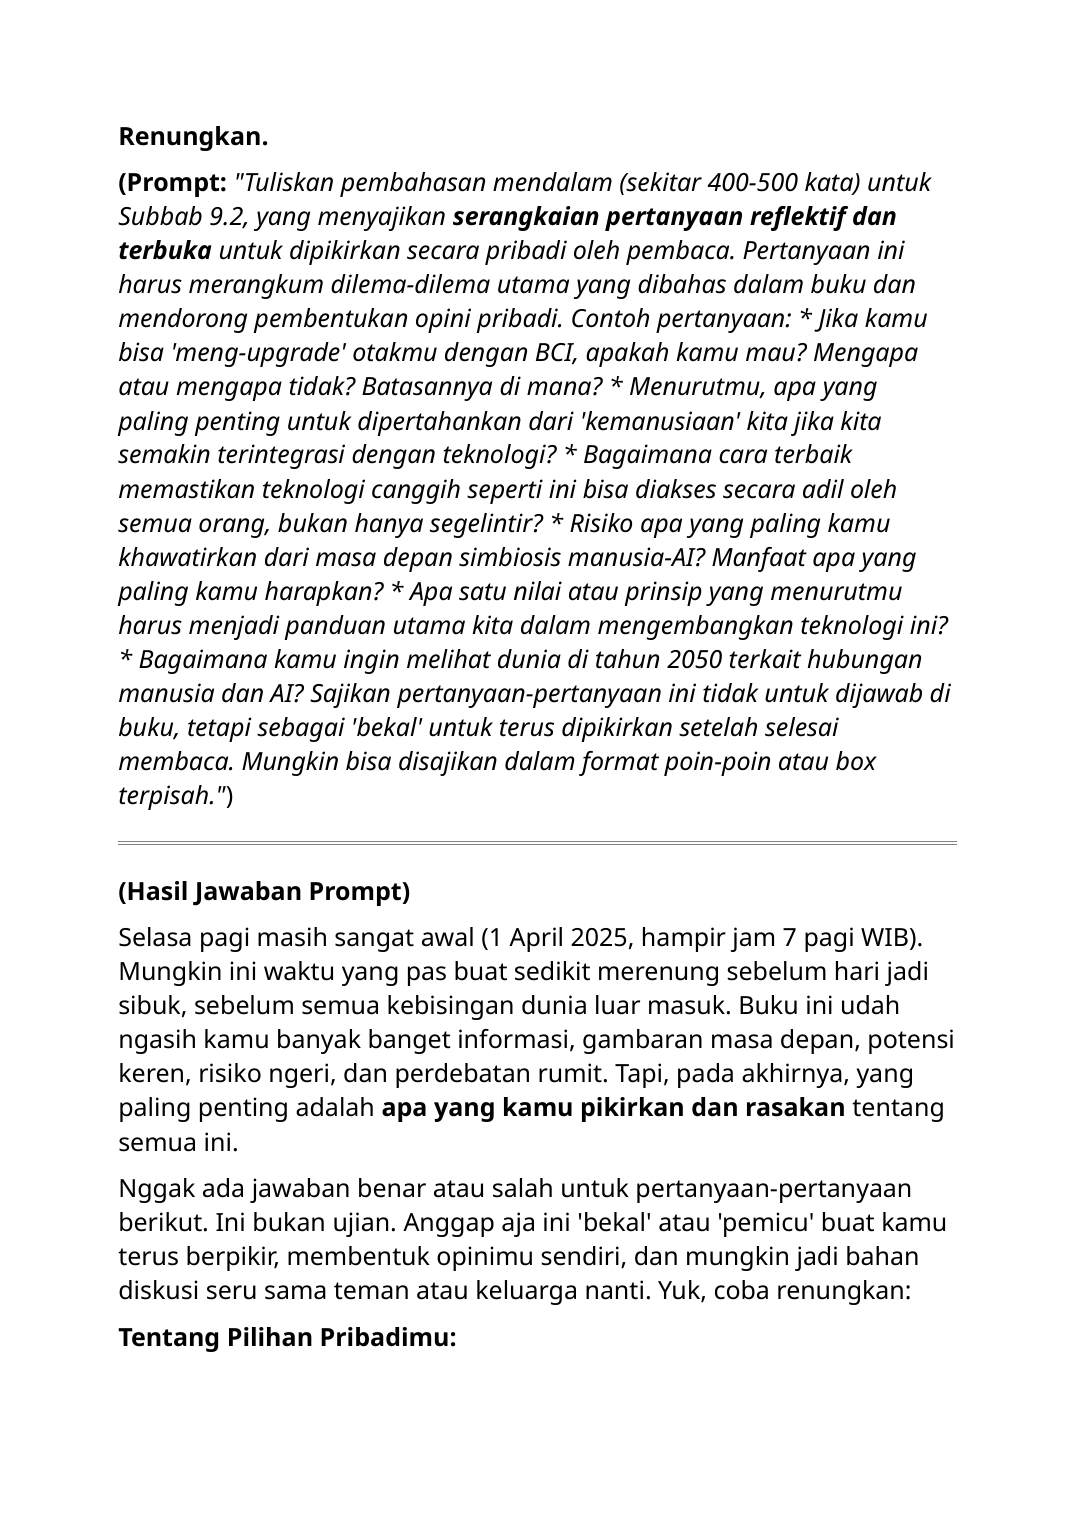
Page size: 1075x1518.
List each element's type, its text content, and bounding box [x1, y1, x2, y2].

text Renungkan. [118, 118, 957, 152]
text (Hasil Jawaban Prompt) [118, 873, 957, 907]
text Nggak ada jawaban benar atau salah untuk pertanyaan-pertanyaan berikut. Ini bukan ujian. Anggap aja ini 'bekal' atau 'pemicu' buat kamu terus berpikir, membentuk opinimu sendiri, dan mungkin jadi bahan diskusi seru sama teman atau keluarga nanti. Yuk, coba renungkan: [118, 1171, 957, 1307]
text (Prompt: "Tuliskan pembahasan mendalam (sekitar 400-500 kata) untuk Subbab 9.2, yang menyajikan serangkaian pertanyaan reflektif dan terbuka untuk dipikirkan secara pribadi oleh pembaca. Pertanyaan ini harus merangkum dilema-dilema utama yang dibahas dalam buku dan mendorong pembentukan opini pribadi. Contoh pertanyaan: * Jika kamu bisa 'meng-upgrade' otakmu dengan BCI, apakah kamu mau? Mengapa atau mengapa tidak? Batasannya di mana? * Menurutmu, apa yang paling penting untuk dipertahankan dari 'kemanusiaan' kita jika kita semakin terintegrasi dengan teknologi? * Bagaimana cara terbaik memastikan teknologi canggih seperti ini bisa diakses secara adil oleh semua orang, bukan hanya segelintir? * Risiko apa yang paling kamu khawatirkan dari masa depan simbiosis manusia-AI? Manfaat apa yang paling kamu harapkan? * Apa satu nilai atau prinsip yang menurutmu harus menjadi panduan utama kita dalam mengembangkan teknologi ini? * Bagaimana kamu ingin melihat dunia di tahun 2050 terkait hubungan manusia dan AI? Sajikan pertanyaan-pertanyaan ini tidak untuk dijawab di buku, tetapi sebagai 'bekal' untuk terus dipikirkan setelah selesai membaca. Mungkin bisa disajikan dalam format poin-poin atau box terpisah.") [118, 165, 957, 812]
text Selasa pagi masih sangat awal (1 April 2025, hampir jam 7 pagi WIB). Mungkin ini waktu yang pas buat sedikit merenung sebelum hari jadi sibuk, sebelum semua kebisingan dunia luar masuk. Buku ini udah ngasih kamu banyak banget informasi, gambaran masa depan, potensi keren, risiko ngeri, dan perdebatan rumit. Tapi, pada akhirnya, yang paling penting adalah apa yang kamu pikirkan dan rasakan tentang semua ini. [118, 920, 957, 1158]
text Tentang Pilihan Pribadimu: [118, 1319, 957, 1353]
